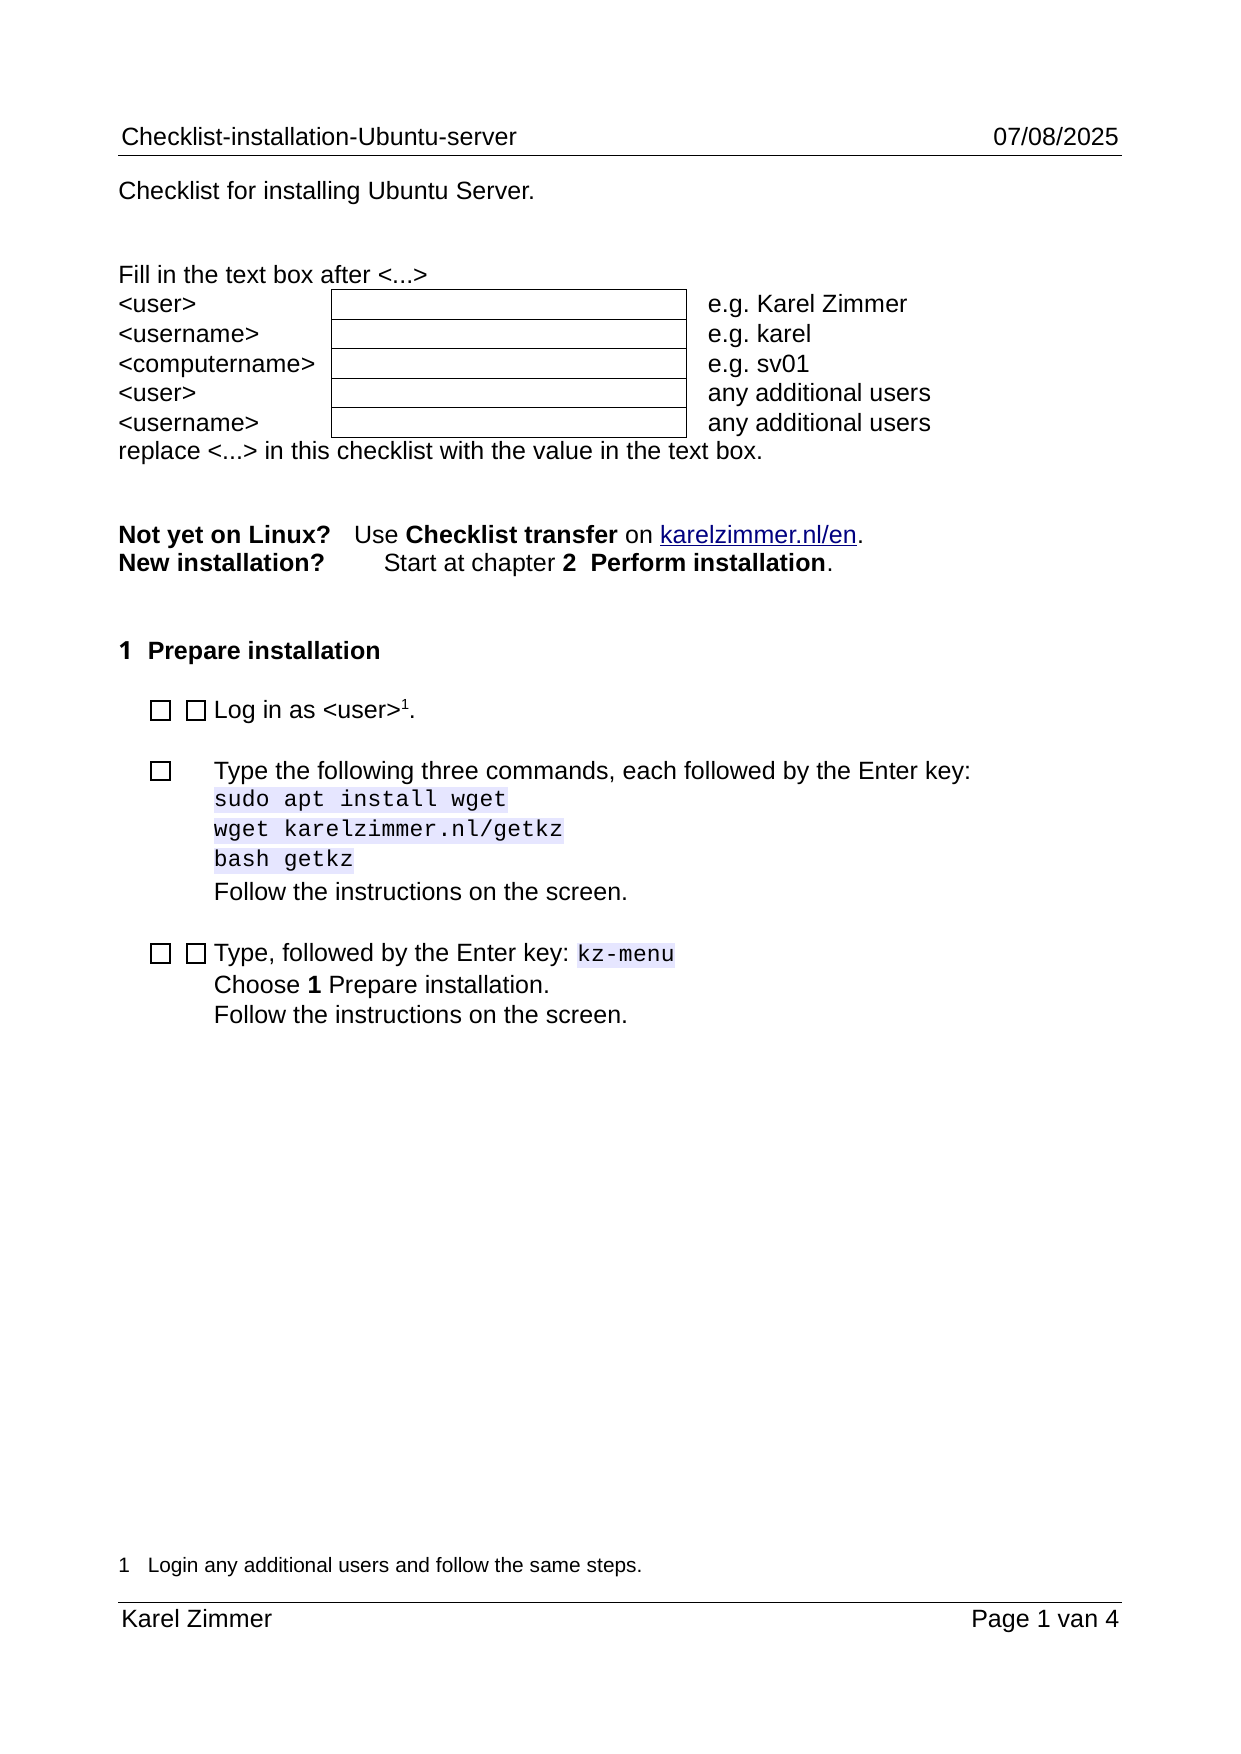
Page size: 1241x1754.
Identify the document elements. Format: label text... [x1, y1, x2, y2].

table_cell [118, 726, 142, 756]
text New installation? Start at chapter 2 Perform installation. [118, 549, 1122, 577]
text e.g. sv01 [687, 348, 1122, 378]
table_cell [142, 908, 177, 938]
table_cell [118, 1000, 142, 1030]
table_cell [142, 970, 177, 1000]
text Fill in the text box after <...> [118, 261, 1122, 289]
table_header [142, 695, 177, 726]
table_cell Type the following three commands, each followed by the Enter key: [213, 756, 1122, 786]
table_cell [142, 938, 177, 969]
text <username> [118, 407, 331, 437]
table_cell [118, 816, 142, 847]
table_cell [177, 970, 213, 1000]
table_cell sudo apt install wget [213, 786, 1122, 816]
table_cell [118, 908, 142, 938]
table_header Log in as <user>. [213, 695, 1122, 726]
text Checklist for installing Ubuntu Server. [118, 177, 1122, 205]
list Prepare installation [118, 633, 1122, 667]
text <username> [118, 319, 331, 348]
table_header [118, 695, 142, 726]
table_cell [142, 1000, 177, 1030]
table_cell Type, followed by the Enter key: kz-menu [213, 938, 1122, 969]
table_cell Follow the instructions on the screen. [213, 877, 1122, 907]
table_cell [118, 877, 142, 907]
table_cell [142, 756, 177, 786]
table_cell [177, 1000, 213, 1030]
table_cell bash getkz [213, 847, 1122, 877]
table_cell [142, 786, 177, 816]
text any additional users [687, 378, 1122, 407]
table_cell [118, 756, 142, 786]
table_cell [213, 908, 1122, 938]
table_cell Choose 1 Prepare installation. [213, 970, 1122, 1000]
text <user> [118, 289, 331, 319]
text e.g. karel [687, 319, 1122, 348]
table_cell [142, 816, 177, 847]
table_cell [142, 726, 177, 756]
text replace <...> in this checklist with the value in the text box. [118, 437, 1122, 465]
table_cell [177, 847, 213, 877]
table_cell [118, 970, 142, 1000]
table_cell [213, 726, 1122, 756]
table_cell [177, 756, 213, 786]
text <computername> [118, 348, 331, 378]
table_cell [177, 726, 213, 756]
table_cell [118, 938, 142, 969]
table_cell wget karelzimmer.nl/getkz [213, 816, 1122, 847]
table_cell [177, 816, 213, 847]
table_cell Follow the instructions on the screen. [213, 1000, 1122, 1030]
table_cell [177, 786, 213, 816]
text <user> [118, 378, 331, 407]
table_header [177, 695, 213, 726]
table_cell [177, 908, 213, 938]
table_cell [142, 877, 177, 907]
text any additional users [687, 407, 1122, 437]
table_cell [177, 877, 213, 907]
text e.g. Karel Zimmer [687, 289, 1122, 319]
text Not yet on Linux? Use Checklist transfer on karelzimmer.nl/en. [118, 521, 1122, 549]
table_cell [142, 847, 177, 877]
table_cell [118, 786, 142, 816]
table_cell [177, 938, 213, 969]
table_cell [118, 847, 142, 877]
